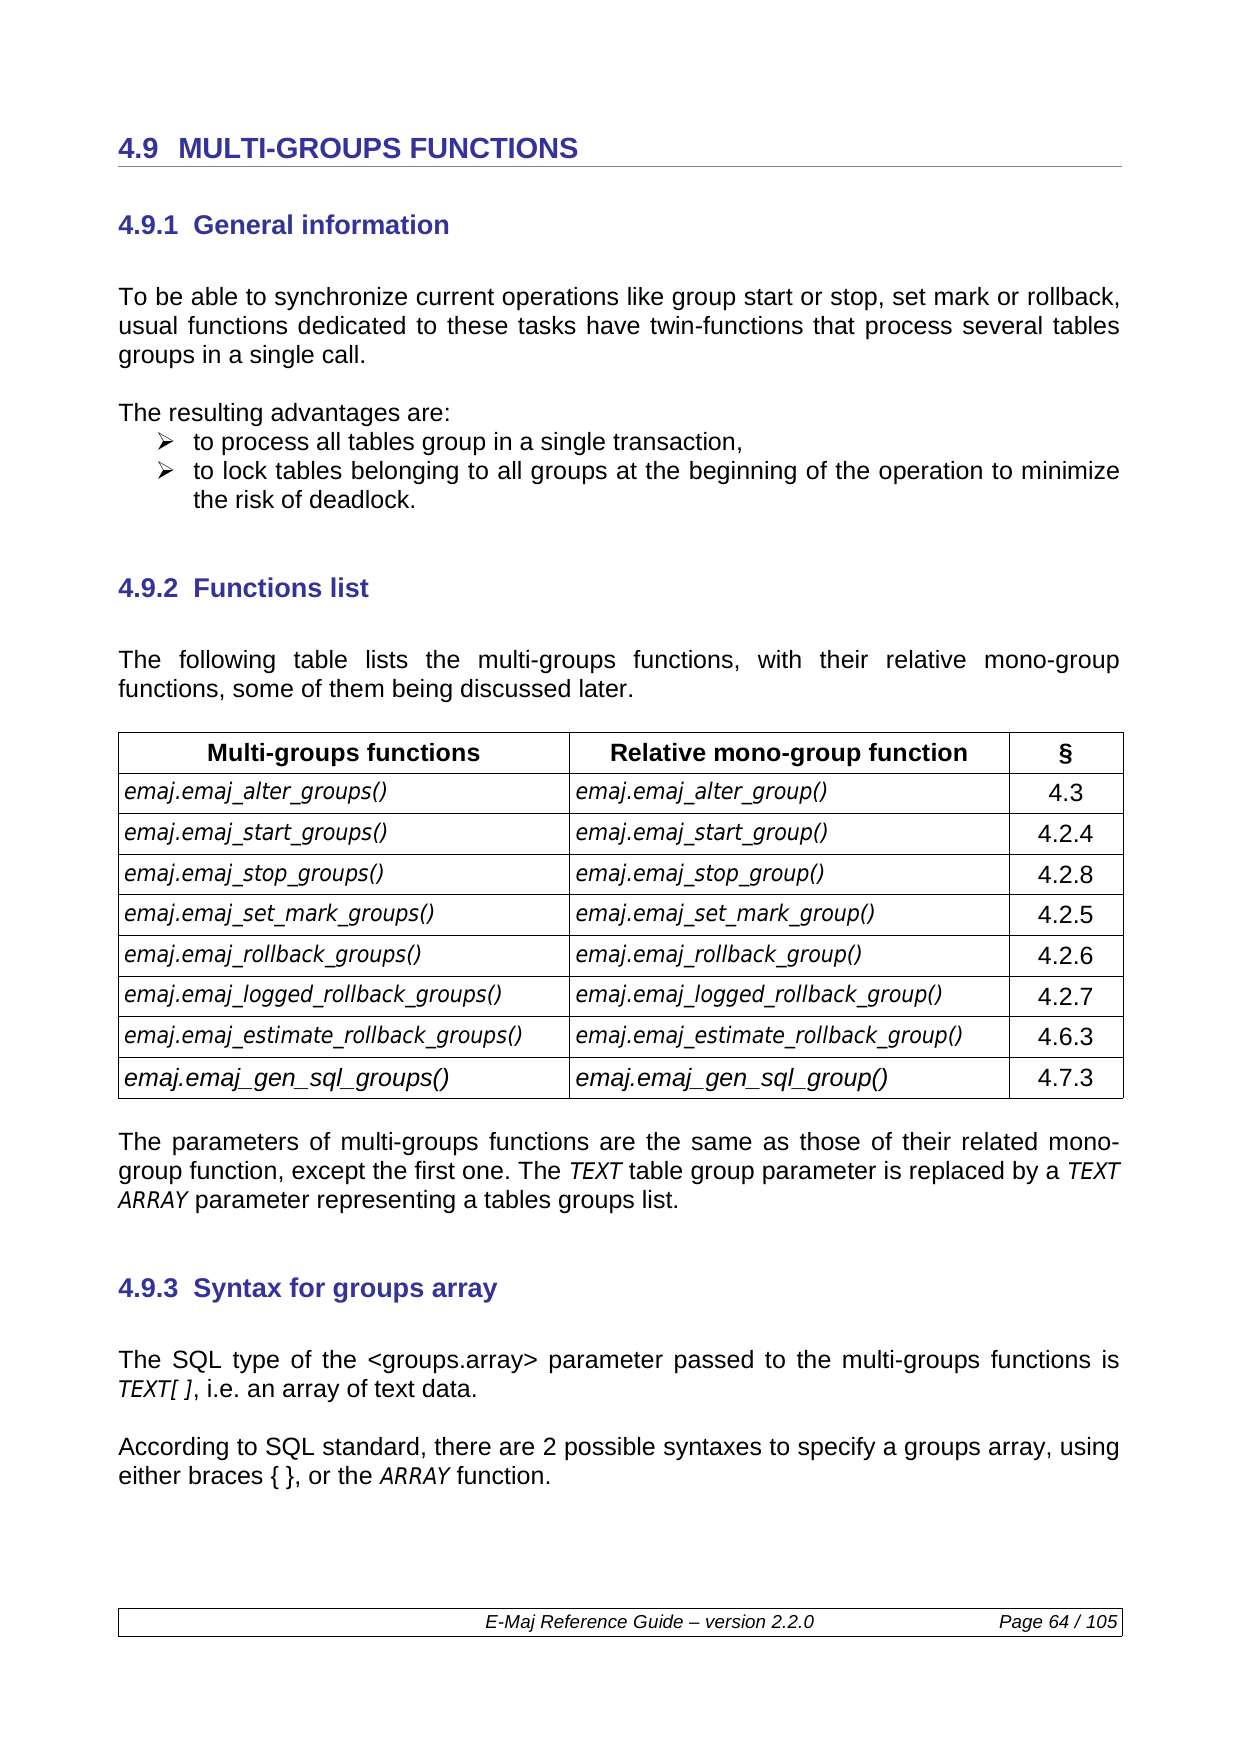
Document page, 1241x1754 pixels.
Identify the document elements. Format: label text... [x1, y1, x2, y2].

table_header Relative mono-group function [570, 733, 1009, 772]
table_cell emaj.emaj_set_mark_groups() [119, 895, 569, 935]
table_cell 4.2.5 [1010, 895, 1123, 935]
text To be able to synchronize current operations like group start or stop, set mark or rollback, usual functions dedicated to these tasks have twin-functions that process several tables groups in a single call. [118, 281, 1122, 369]
table_cell emaj.emaj_alter_group() [570, 774, 1009, 813]
table_cell 4.2.8 [1010, 855, 1123, 894]
text The resulting advantages are: [118, 398, 1122, 427]
subtitle Functions list [118, 572, 1122, 603]
table_cell emaj.emaj_alter_groups() [119, 774, 569, 813]
table_cell emaj.emaj_gen_sql_group() [570, 1058, 1009, 1097]
subtitle Multi-groups functions [118, 131, 1122, 166]
table_cell emaj.emaj_rollback_group() [570, 936, 1009, 976]
table_cell 4.2.6 [1010, 936, 1123, 976]
text The SQL type of the <groups.array> parameter passed to the multi-groups functions is TEXT[ ], i.e. an array of text data. [118, 1344, 1122, 1403]
table_cell emaj.emaj_gen_sql_groups() [119, 1058, 569, 1097]
table_header Multi-groups functions [119, 733, 569, 772]
table_cell emaj.emaj_stop_group() [570, 855, 1009, 894]
table_cell emaj.emaj_estimate_rollback_group() [570, 1017, 1009, 1057]
table_cell emaj.emaj_start_groups() [119, 814, 569, 854]
text The parameters of multi-groups functions are the same as those of their related mono-group function, except the first one. The TEXT table group parameter is replaced by a TEXT ARRAY parameter representing a tables groups list. [118, 1127, 1122, 1214]
subtitle Syntax for groups array [118, 1272, 1122, 1303]
list to process all tables group in a single transaction, [156, 427, 1122, 456]
table_cell 4.6.3 [1010, 1017, 1123, 1057]
table_cell emaj.emaj_logged_rollback_groups() [119, 977, 569, 1016]
table_cell emaj.emaj_stop_groups() [119, 855, 569, 894]
text According to SQL standard, there are 2 possible syntaxes to specify a groups array, using either braces { }, or the ARRAY function. [118, 1432, 1122, 1490]
subtitle General information [118, 209, 1122, 240]
list to lock tables belonging to all groups at the beginning of the operation to minimize the risk of deadlock. [156, 456, 1122, 514]
table_cell emaj.emaj_rollback_groups() [119, 936, 569, 976]
table_cell emaj.emaj_estimate_rollback_groups() [119, 1017, 569, 1057]
table_cell 4.2.7 [1010, 977, 1123, 1016]
table_cell 4.3 [1010, 774, 1123, 813]
text The following table lists the multi-groups functions, with their relative mono-group functions, some of them being discussed later. [118, 645, 1122, 703]
table_cell 4.2.4 [1010, 814, 1123, 854]
table_header § [1010, 733, 1123, 772]
table_cell 4.7.3 [1010, 1058, 1123, 1097]
table_cell emaj.emaj_logged_rollback_group() [570, 977, 1009, 1016]
table_cell emaj.emaj_set_mark_group() [570, 895, 1009, 935]
table_cell emaj.emaj_start_group() [570, 814, 1009, 854]
